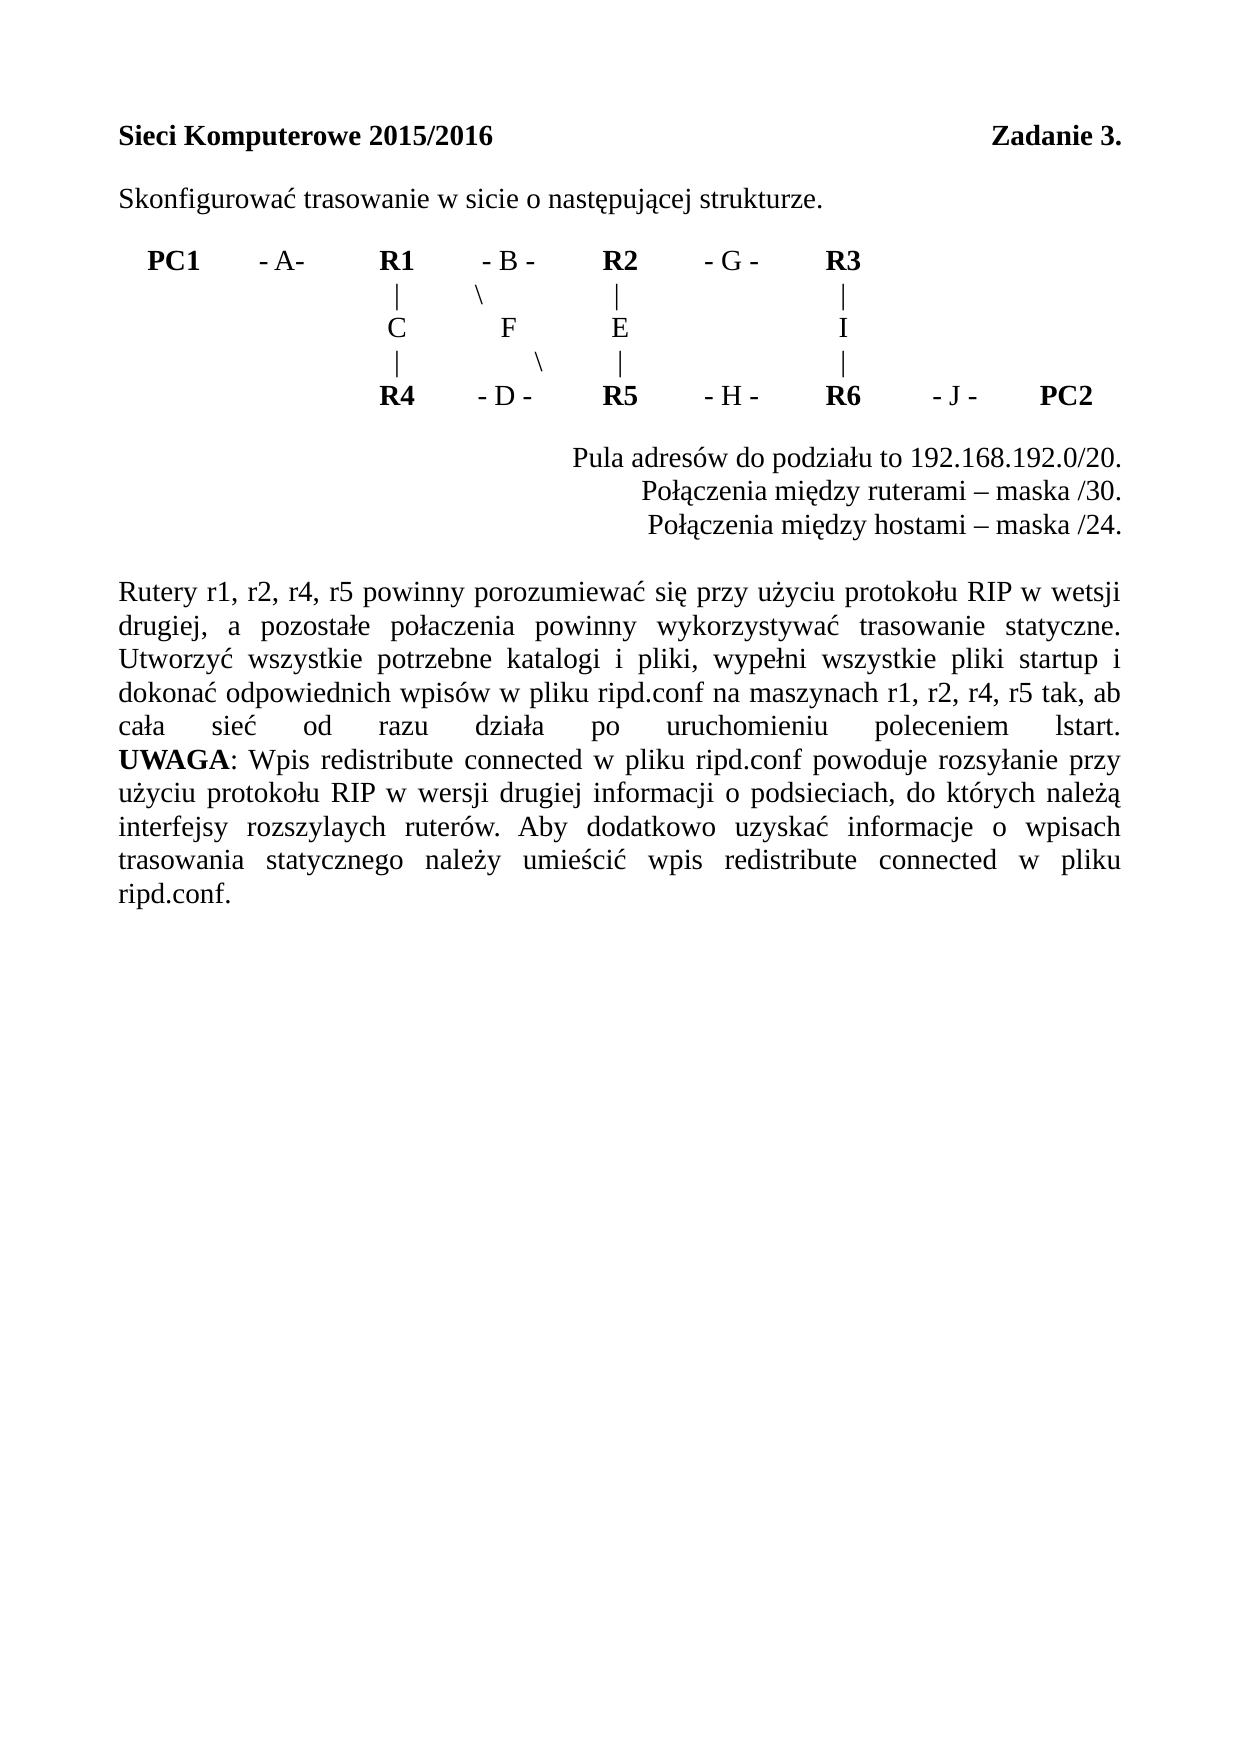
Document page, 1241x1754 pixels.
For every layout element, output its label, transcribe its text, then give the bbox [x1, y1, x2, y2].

table_header R1 [341, 244, 453, 277]
table_header - B - [453, 244, 564, 277]
table_cell [118, 344, 229, 378]
table_header - G - [676, 244, 787, 277]
text Rutery r1, r2, r4, r5 powinny porozumiewać się przy użyciu protokołu RIP w wetsji drugiej, a pozostałe połaczenia powinny wykorzystywać trasowanie statyczne. Utworzyć wszystkie potrzebne katalogi i pliki, wypełni wszystkie pliki startup i dokonać odpowiednich wpisów w pliku ripd.conf na maszynach r1, r2, r4, r5 tak, ab cała sieć od razu działa po uruchomieniu poleceniem lstart. UWAGA: Wpis redistribute connected w pliku ripd.conf powoduje rozsyłanie przy użyciu protokołu RIP w wersji drugiej informacji o podsieciach, do których należą interfejsy rozszylaych ruterów. Aby dodatkowo uzyskać informacje o wpisach trasowania statycznego należy umieścić wpis redistribute connected w pliku ripd.conf. [118, 574, 1122, 909]
table_cell - J - [899, 378, 1010, 411]
table_cell I [787, 311, 899, 344]
table_cell R6 [787, 378, 899, 411]
table_cell [118, 378, 229, 411]
table_cell \ [453, 344, 564, 378]
table_cell [1010, 344, 1122, 378]
table_cell [230, 344, 341, 378]
text Pula adresów do podziału to 192.168.192.0/20. Połączenia między ruterami – maska /30. Połączenia między hostami – maska /24. [118, 440, 1122, 541]
table_cell C [341, 311, 453, 344]
table_cell - D - [453, 378, 564, 411]
table_cell [230, 311, 341, 344]
table_cell [899, 311, 1010, 344]
table_cell | [564, 344, 676, 378]
table_cell [118, 277, 229, 311]
table_cell [676, 277, 787, 311]
table_header [899, 244, 1010, 277]
table_cell E [564, 311, 676, 344]
table_cell [1010, 277, 1122, 311]
table_header PC1 [118, 244, 229, 277]
table_header R2 [564, 244, 676, 277]
table_cell | [341, 344, 453, 378]
table_cell [676, 311, 787, 344]
table_cell PC2 [1010, 378, 1122, 411]
table_cell R5 [564, 378, 676, 411]
table_cell R4 [341, 378, 453, 411]
table_cell | [787, 344, 899, 378]
table_cell [230, 277, 341, 311]
table_header [1010, 244, 1122, 277]
table_cell \ [453, 277, 564, 311]
table_cell F [453, 311, 564, 344]
table_cell | [787, 277, 899, 311]
table_header - A- [230, 244, 341, 277]
table_cell | [341, 277, 453, 311]
text Skonfigurować trasowanie w sicie o następującej strukturze. [118, 181, 1122, 215]
table_cell [899, 344, 1010, 378]
table_cell [676, 344, 787, 378]
table_cell [230, 378, 341, 411]
table_header R3 [787, 244, 899, 277]
table_cell - H - [676, 378, 787, 411]
table_cell | [564, 277, 676, 311]
table_cell [899, 277, 1010, 311]
table_cell [1010, 311, 1122, 344]
table_cell [118, 311, 229, 344]
